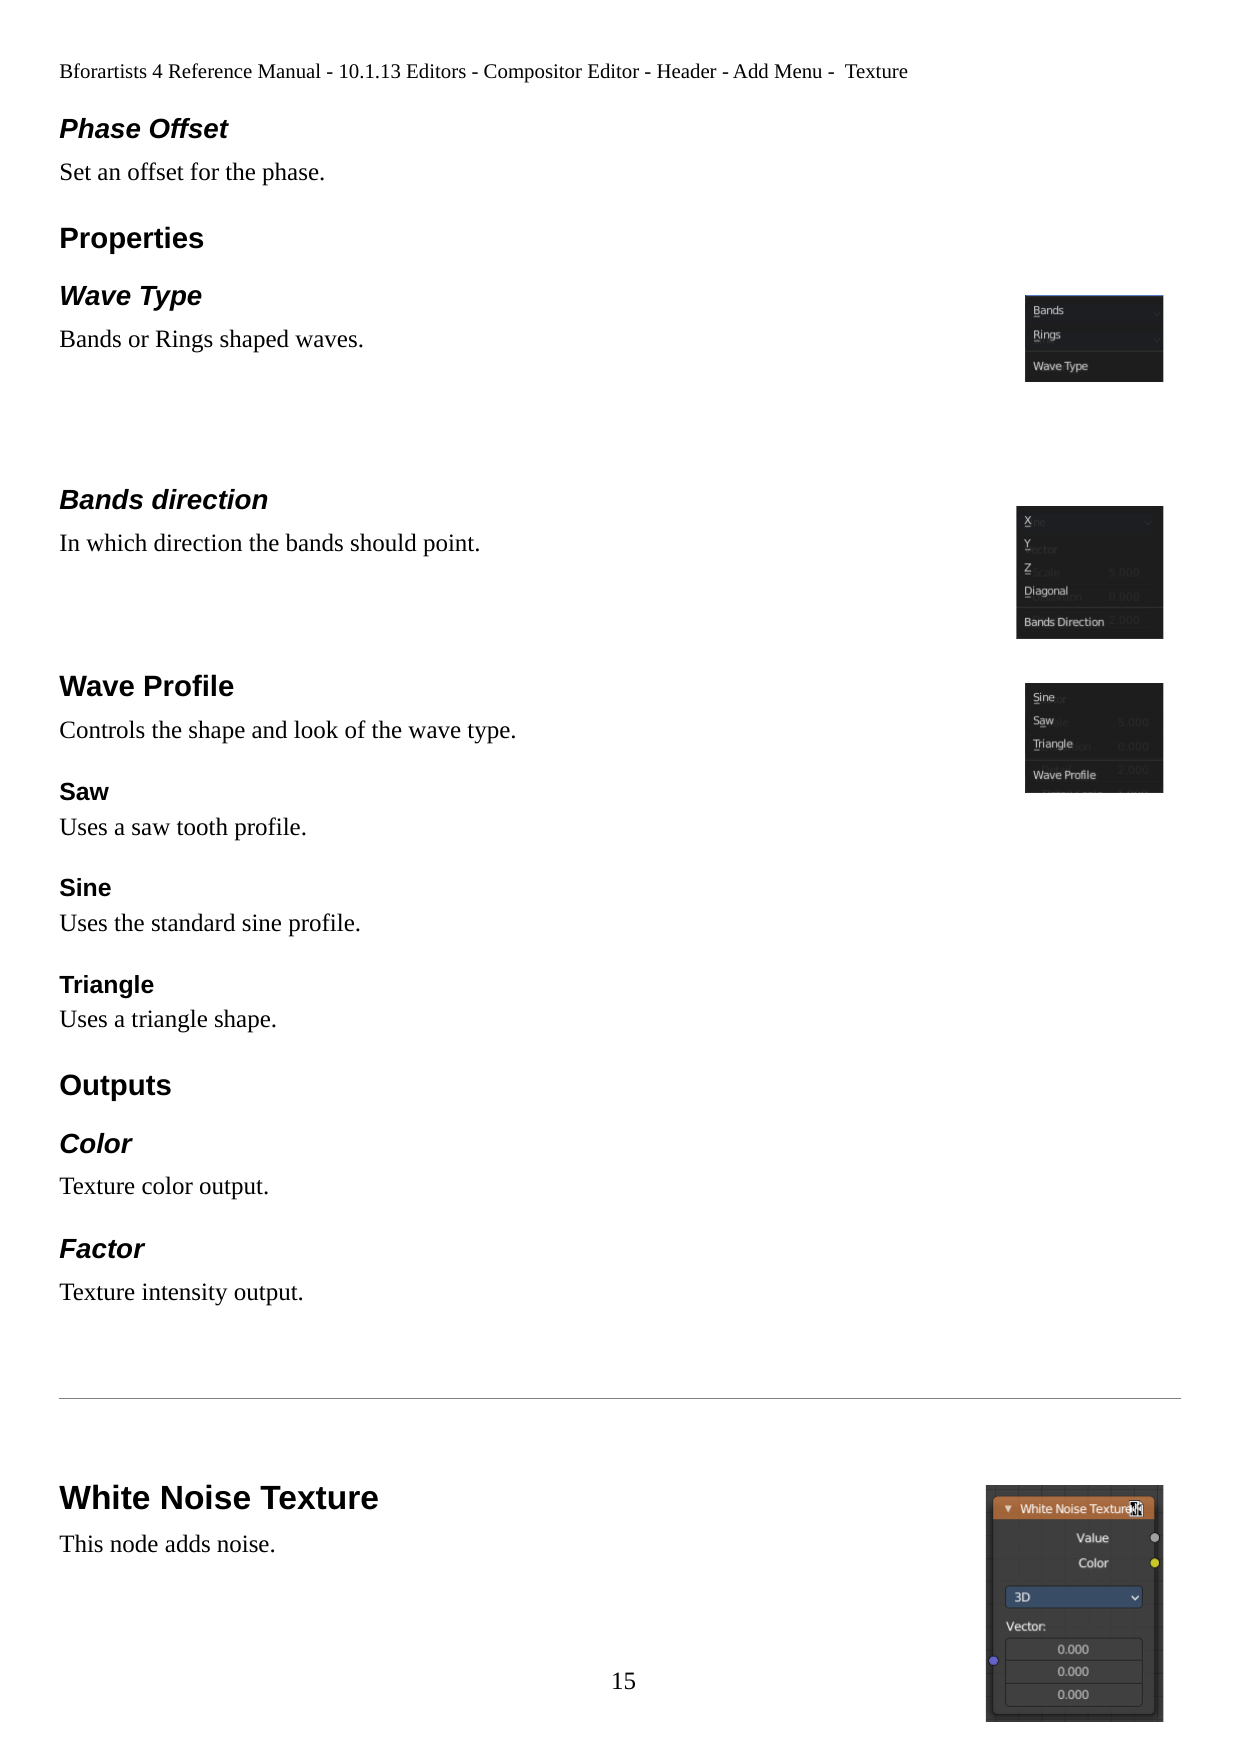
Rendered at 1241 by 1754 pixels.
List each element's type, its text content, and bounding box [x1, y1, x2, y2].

subtitle Wave Type [59, 279, 1181, 311]
subtitle Saw [59, 777, 1181, 806]
text Uses a triangle shape. [59, 1004, 1181, 1033]
text [1164, 1529, 1181, 1557]
subtitle Properties [59, 221, 1181, 254]
text This node adds noise. [59, 1529, 985, 1557]
subtitle Factor [59, 1233, 1181, 1265]
text Uses the standard sine profile. [59, 908, 1181, 937]
text Bands or Rings shaped waves. [59, 324, 1025, 352]
picture [985, 1485, 1164, 1722]
subtitle Triangle [59, 970, 1181, 998]
text Controls the shape and look of the wave type. [59, 716, 1025, 744]
subtitle White Noise Texture [59, 1478, 1181, 1516]
subtitle Color [59, 1127, 1181, 1159]
text Texture intensity output. [59, 1277, 1181, 1306]
subtitle Wave Profile [59, 669, 1181, 703]
picture [1016, 506, 1164, 639]
picture [1025, 683, 1164, 793]
subtitle Phase Offset [59, 113, 1181, 144]
subtitle Sine [59, 873, 1181, 902]
text Set an offset for the phase. [59, 157, 1181, 186]
picture [1025, 295, 1164, 382]
text In which direction the bands should point. [59, 528, 1016, 557]
subtitle Bands direction [59, 483, 1181, 515]
text Uses a saw tooth profile. [59, 812, 1181, 841]
subtitle Outputs [59, 1068, 1181, 1102]
text Texture color output. [59, 1171, 1181, 1200]
